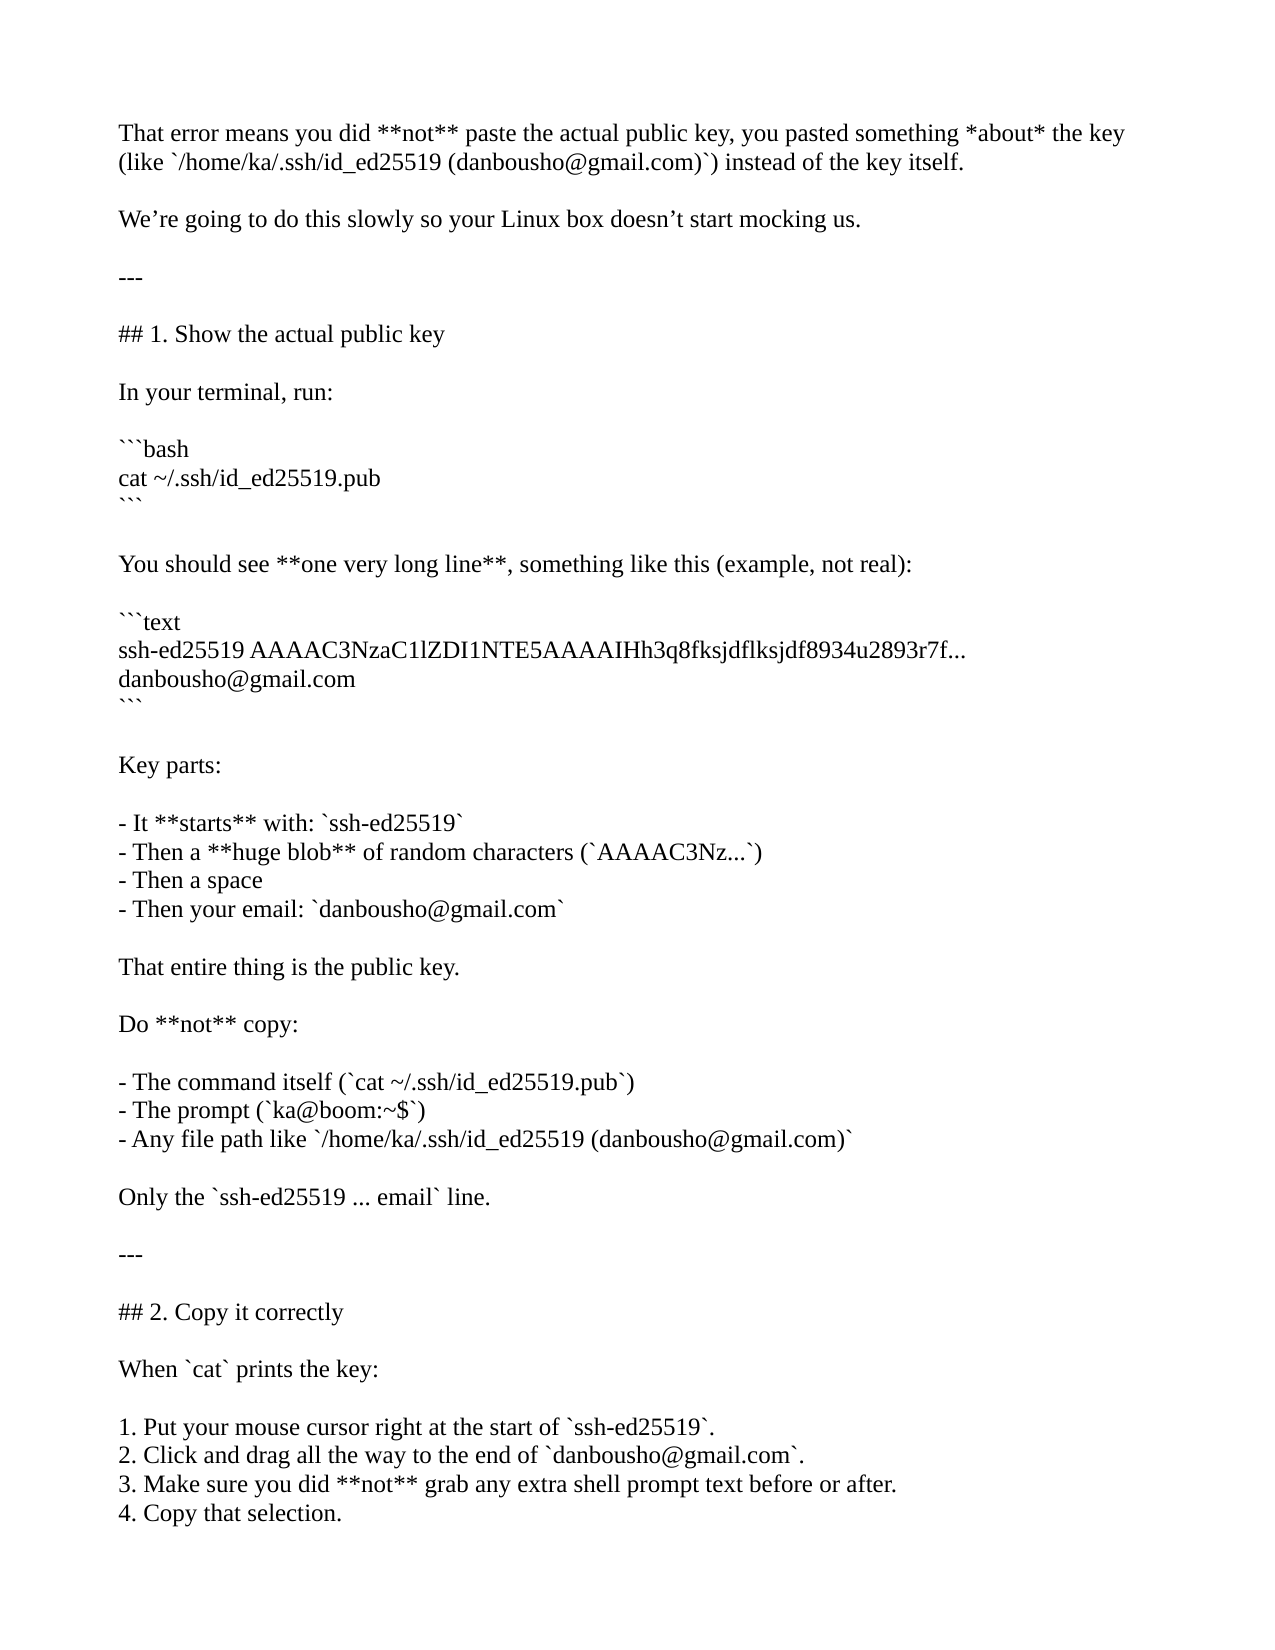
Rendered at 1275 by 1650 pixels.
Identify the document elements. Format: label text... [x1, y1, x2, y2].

text In your terminal, run: [118, 377, 1157, 406]
text 2. Click and drag all the way to the end of `danbousho@gmail.com`. [118, 1441, 1157, 1469]
text - The command itself (`cat ~/.ssh/id_ed25519.pub`) [118, 1067, 1157, 1096]
text - The prompt (`ka@boom:~$`) [118, 1096, 1157, 1124]
text ```bash [118, 434, 1157, 463]
text - Any file path like `/home/ka/.ssh/id_ed25519 (danbousho@gmail.com)` [118, 1124, 1157, 1153]
text ssh-ed25519 AAAAC3NzaC1lZDI1NTE5AAAAIHh3q8fksjdflksjdf8934u2893r7f... danbousho@gmail.com [118, 636, 1157, 693]
text - It **starts** with: `ssh-ed25519` [118, 808, 1157, 837]
text --- [118, 262, 1157, 291]
text - Then your email: `danbousho@gmail.com` [118, 894, 1157, 923]
text That error means you did **not** paste the actual public key, you pasted something *about* the key (like `/home/ka/.ssh/id_ed25519 (danbousho@gmail.com)`) instead of the key itself. [118, 118, 1157, 176]
text - Then a **huge blob** of random characters (`AAAAC3Nz...`) [118, 837, 1157, 866]
text cat ~/.ssh/id_ed25519.pub [118, 463, 1157, 492]
text - Then a space [118, 866, 1157, 894]
text 1. Put your mouse cursor right at the start of `ssh-ed25519`. [118, 1412, 1157, 1441]
text Only the `ssh-ed25519 ... email` line. [118, 1182, 1157, 1211]
text 3. Make sure you did **not** grab any extra shell prompt text before or after. [118, 1469, 1157, 1498]
text ``` [118, 693, 1157, 722]
text We’re going to do this slowly so your Linux box doesn’t start mocking us. [118, 204, 1157, 233]
text When `cat` prints the key: [118, 1354, 1157, 1383]
text Key parts: [118, 751, 1157, 779]
text ``` [118, 492, 1157, 521]
text Do **not** copy: [118, 1009, 1157, 1038]
text ```text [118, 607, 1157, 636]
text 4. Copy that selection. [118, 1498, 1157, 1527]
text ## 1. Show the actual public key [118, 319, 1157, 348]
text ## 2. Copy it correctly [118, 1297, 1157, 1326]
text You should see **one very long line**, something like this (example, not real): [118, 549, 1157, 578]
text --- [118, 1239, 1157, 1268]
text That entire thing is the public key. [118, 952, 1157, 981]
